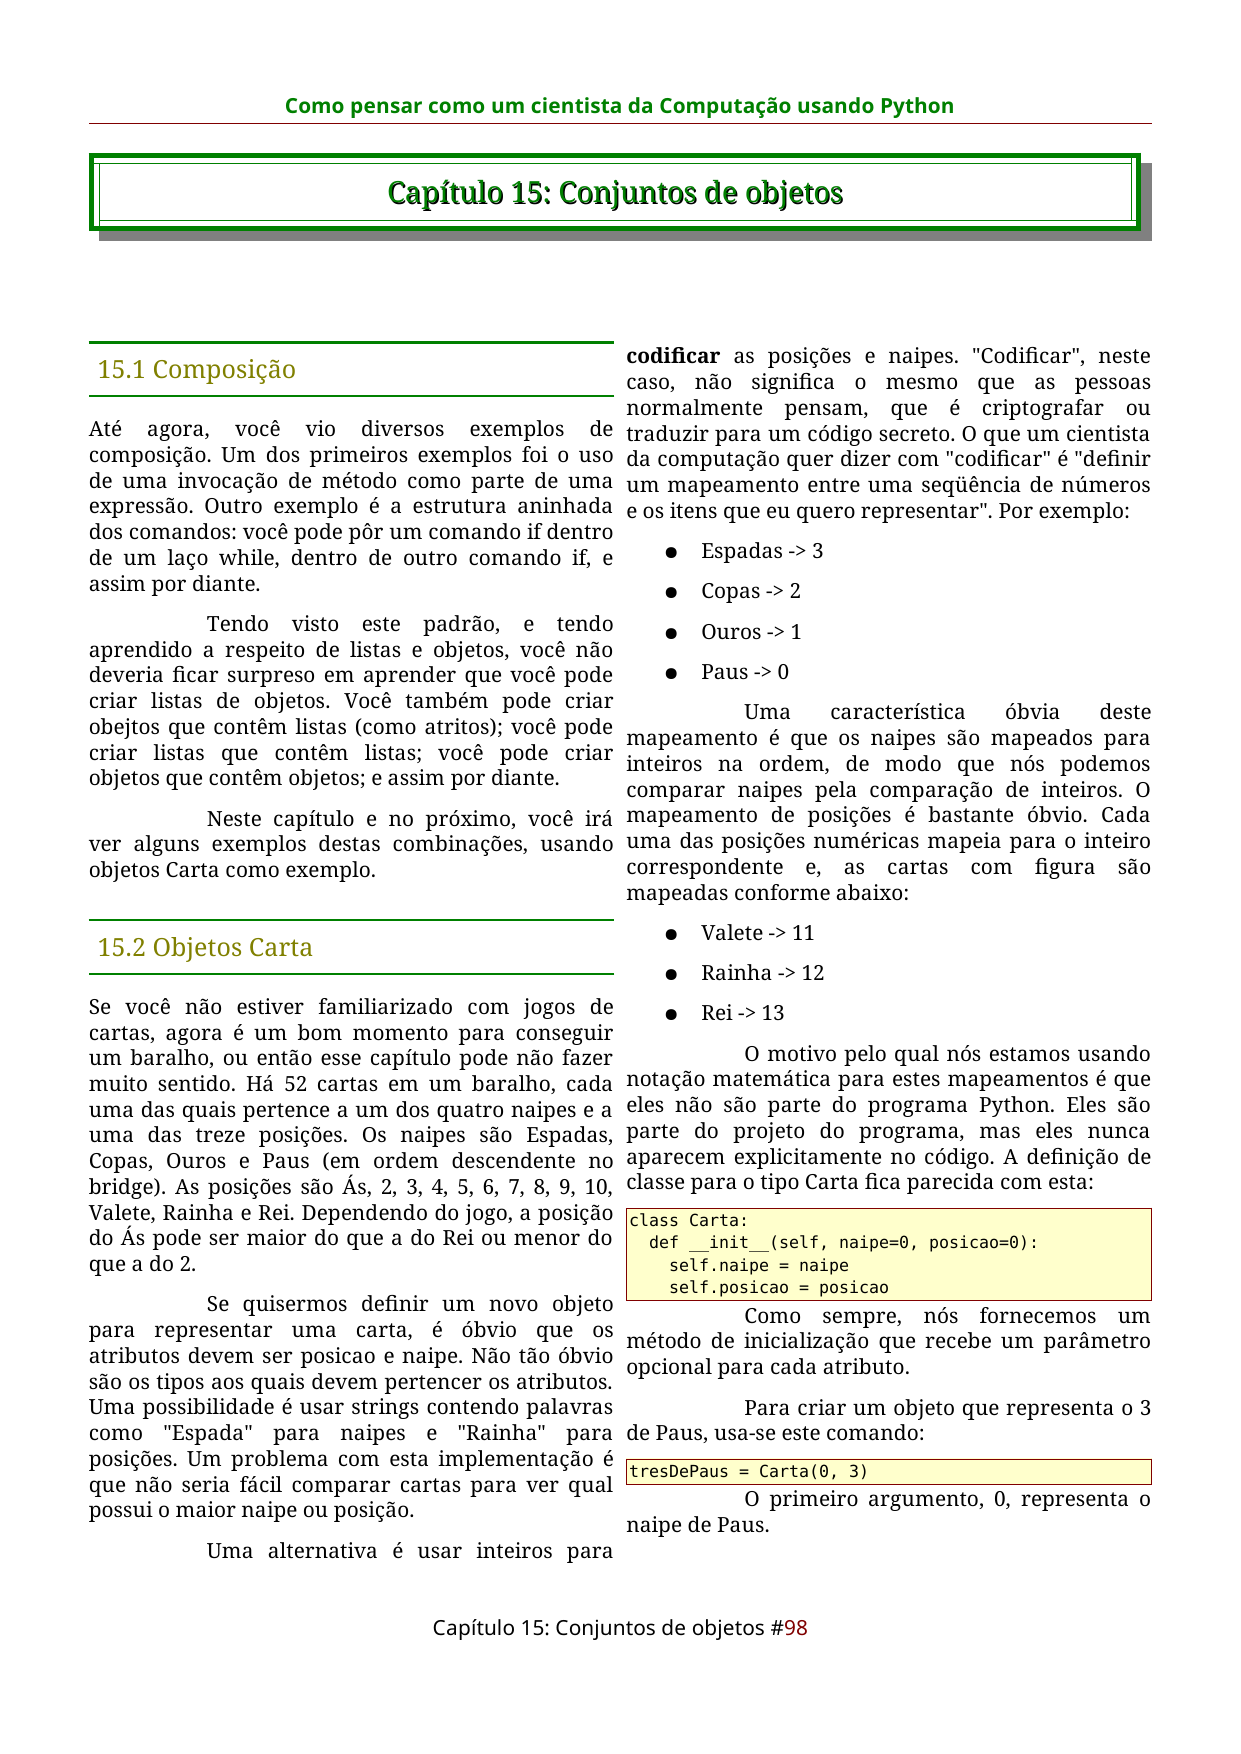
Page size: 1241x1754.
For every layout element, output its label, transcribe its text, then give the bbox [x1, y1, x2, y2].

text Se quisermos definir um novo objeto para representar uma carta, é óbvio que os atributos devem ser posicao e naipe. Não tão óbvio são os tipos aos quais devem pertencer os atributos. Uma possibilidade é usar strings contendo palavras como "Espada" para naipes e "Rainha" para posições. Um problema com esta implementação é que não seria fácil comparar cartas para ver qual possui o maior naipe ou posição. [88, 1289, 614, 1524]
text Tendo visto este padrão, e tendo aprendido a respeito de listas e objetos, você não deveria ficar surpreso em aprender que você pode criar listas de objetos. Você também pode criar obejtos que contêm listas (como atritos); você pode criar listas que contêm listas; você pode criar objetos que contêm objetos; e assim por diante. [88, 609, 614, 792]
text tresDePaus = Carta(0, 3) [627, 1460, 1151, 1484]
text class Carta: [627, 1209, 1151, 1230]
text Para criar um objeto que representa o 3 de Paus, usa-se este comando: [626, 1392, 1152, 1447]
subtitle [94, 158, 1131, 163]
list Espadas -> 3 [663, 536, 1152, 564]
text O motivo pelo qual nós estamos usando notação matemática para estes mapeamentos é que eles não são parte do programa Python. Eles são parte do projeto do programa, mas eles nunca aparecem explicitamente no código. A definição de classe para o tipo Carta fica parecida com esta: [626, 1039, 1152, 1196]
subtitle 15.1 Composição [88, 342, 614, 397]
list Ouros -> 1 [663, 617, 1152, 645]
subtitle Capítulo 15: Conjuntos de objetos [100, 164, 1131, 220]
text O primeiro argumento, 0, representa o naipe de Paus. [626, 1485, 1152, 1538]
list Rei -> 13 [663, 998, 1152, 1027]
text self.posicao = posicao [627, 1275, 1151, 1300]
text codificar as posições e naipes. "Codificar", neste caso, não significa o mesmo que as pessoas normalmente pensam, que é criptografar ou traduzir para um código secreto. O que um cientista da computação quer dizer com "codificar" é "definir um mapeamento entre uma seqüência de números e os itens que eu quero representar". Por exemplo: [626, 341, 1152, 524]
text Neste capítulo e no próximo, você irá ver alguns exemplos destas combinações, usando objetos Carta como exemplo. [88, 803, 614, 883]
text self.naipe = naipe [627, 1253, 1151, 1275]
list Paus -> 0 [663, 657, 1152, 686]
subtitle 15.2 Objetos Carta [88, 920, 614, 975]
list Rainha -> 12 [663, 958, 1152, 987]
text Como sempre, nós fornecemos um método de inicialização que recebe um parâmetro opcional para cada atributo. [626, 1301, 1152, 1381]
list Copas -> 2 [663, 576, 1152, 605]
text Se você não estiver familiarizado com jogos de cartas, agora é um bom momento para conseguir um baralho, ou então esse capítulo pode não fazer muito sentido. Há 52 cartas em um baralho, cada uma das quais pertence a um dos quatro naipes e a uma das treze posições. Os naipes são Espadas, Copas, Ouros e Paus (em ordem descendente no bridge). As posições são Ás, 2, 3, 4, 5, 6, 7, 8, 9, 10, Valete, Rainha e Rei. Dependendo do jogo, a posição do Ás pode ser maior do que a do Rei ou menor do que a do 2. [88, 992, 614, 1278]
text Até agora, você vio diversos exemplos de composição. Um dos primeiros exemplos foi o uso de uma invocação de método como parte de uma expressão. Outro exemplo é a estrutura aninhada dos comandos: você pode pôr um comando if dentro de um laço while, dentro de outro comando if, e assim por diante. [88, 414, 614, 597]
subtitle [100, 221, 1136, 226]
text Uma alternativa é usar inteiros para [88, 1536, 614, 1564]
list Valete -> 11 [663, 918, 1152, 946]
text def __init__(self, naipe=0, posicao=0): [627, 1230, 1151, 1253]
text Uma característica óbvia deste mapeamento é que os naipes são mapeados para inteiros na ordem, de modo que nós podemos comparar naipes pela comparação de inteiros. O mapeamento de posições é bastante óbvio. Cada uma das posições numéricas mapeia para o inteiro correspondente e, as cartas com figura são mapeadas conforme abaixo: [626, 697, 1152, 906]
